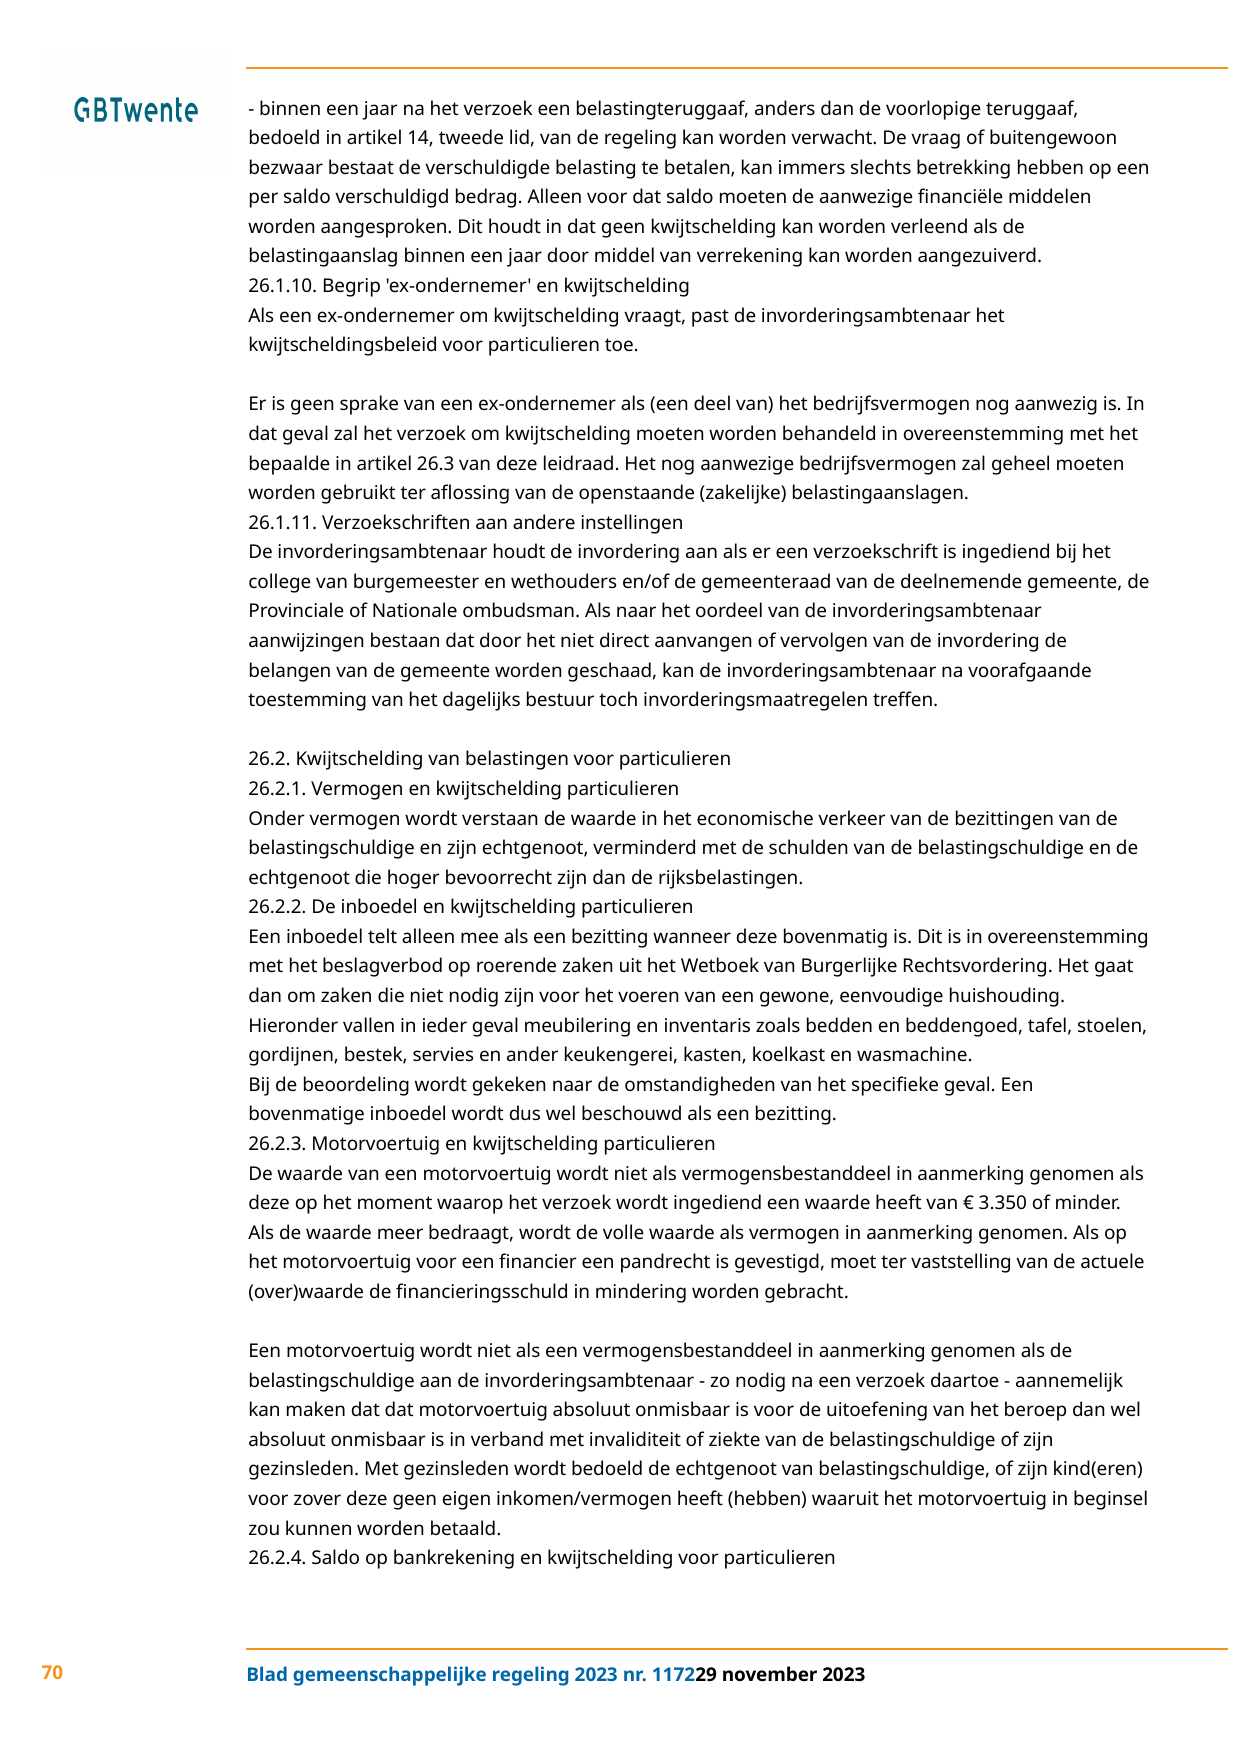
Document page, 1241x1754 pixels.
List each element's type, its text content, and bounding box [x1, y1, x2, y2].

text Als een ex-ondernemer om kwijtschelding vraagt, past de invorderingsambtenaar het kwijtscheldingsbeleid voor particulieren toe. [248, 302, 1152, 357]
text Er is geen sprake van een ex-ondernemer als (een deel van) het bedrijfsvermogen nog aanwezig is. In dat geval zal het verzoek om kwijtschelding moeten worden behandeld in overeenstemming met het bepaalde in artikel 26.3 van deze leidraad. Het nog aanwezige bedrijfsvermogen zal geheel moeten worden gebruikt ter aflossing van de openstaande (zakelijke) belastingaanslagen. [248, 391, 1152, 505]
text - binnen een jaar na het verzoek een belastingteruggaaf, anders dan de voorlopige teruggaaf, bedoeld in artikel 14, tweede lid, van de regeling kan worden verwacht. De vraag of buitengewoon bezwaar bestaat de verschuldigde belasting te betalen, kan immers slechts betrekking hebben op een per saldo verschuldigd bedrag. Alleen voor dat saldo moeten de aanwezige financiële middelen worden aangesproken. Dit houdt in dat geen kwijtschelding kan worden verleend als de belastingaanslag binnen een jaar door middel van verrekening kan worden aangezuiverd. [248, 95, 1152, 268]
text 26.2.4. Saldo op bankrekening en kwijtschelding voor particulieren [248, 1544, 1152, 1570]
picture [41, 47, 231, 172]
text De waarde van een motorvoertuig wordt niet als vermogensbestanddeel in aanmerking genomen als deze op het moment waarop het verzoek wordt ingediend een waarde heeft van € 3.350 of minder. Als de waarde meer bedraagt, wordt de volle waarde als vermogen in aanmerking genomen. Als op het motorvoertuig voor een financier een pandrecht is gevestigd, moet ter vaststelling van de actuele (over)waarde de financieringsschuld in mindering worden gebracht. [248, 1160, 1152, 1304]
text 26.2.1. Vermogen en kwijtschelding particulieren [248, 775, 1152, 801]
text Bij de beoordeling wordt gekeken naar de omstandigheden van het specifieke geval. Een bovenmatige inboedel wordt dus wel beschouwd als een bezitting. [248, 1071, 1152, 1126]
text 26.1.11. Verzoekschriften aan andere instellingen [248, 509, 1152, 535]
text De invorderingsambtenaar houdt de invordering aan als er een verzoekschrift is ingediend bij het college van burgemeester en wethouders en/of de gemeenteraad van de deelnemende gemeente, de Provinciale of Nationale ombudsman. Als naar het oordeel van de invorderingsambtenaar aanwijzingen bestaan dat door het niet direct aanvangen of vervolgen van de invordering de belangen van de gemeente worden geschaad, kan de invorderingsambtenaar na voorafgaande toestemming van het dagelijks bestuur toch invorderingsmaatregelen treffen. [248, 538, 1152, 712]
text 26.2.2. De inboedel en kwijtschelding particulieren [248, 893, 1152, 919]
text Een inboedel telt alleen mee als een bezitting wanneer deze bovenmatig is. Dit is in overeenstemming met het beslagverbod op roerende zaken uit het Wetboek van Burgerlijke Rechtsvordering. Het gaat dan om zaken die niet nodig zijn voor het voeren van een gewone, eenvoudige huishouding. Hieronder vallen in ieder geval meubilering en inventaris zoals bedden en beddengoed, tafel, stoelen, gordijnen, bestek, servies en ander keukengerei, kasten, koelkast en wasmachine. [248, 923, 1152, 1067]
text Onder vermogen wordt verstaan de waarde in het economische verkeer van de bezittingen van de belastingschuldige en zijn echtgenoot, verminderd met de schulden van de belastingschuldige en de echtgenoot die hoger bevoorrecht zijn dan de rijksbelastingen. [248, 805, 1152, 890]
text 26.2. Kwijtschelding van belastingen voor particulieren [248, 746, 1152, 771]
text Een motorvoertuig wordt niet als een vermogensbestanddeel in aanmerking genomen als de belastingschuldige aan de invorderingsambtenaar - zo nodig na een verzoek daartoe - aannemelijk kan maken dat dat motorvoertuig absoluut onmisbaar is voor de uitoefening van het beroep dan wel absoluut onmisbaar is in verband met invaliditeit of ziekte van de belastingschuldige of zijn gezinsleden. Met gezinsleden wordt bedoeld de echtgenoot van belastingschuldige, of zijn kind(eren) voor zover deze geen eigen inkomen/vermogen heeft (hebben) waaruit het motorvoertuig in beginsel zou kunnen worden betaald. [248, 1337, 1152, 1541]
text 26.1.10. Begrip 'ex-ondernemer' en kwijtschelding [248, 272, 1152, 298]
text 26.2.3. Motorvoertuig en kwijtschelding particulieren [248, 1130, 1152, 1156]
